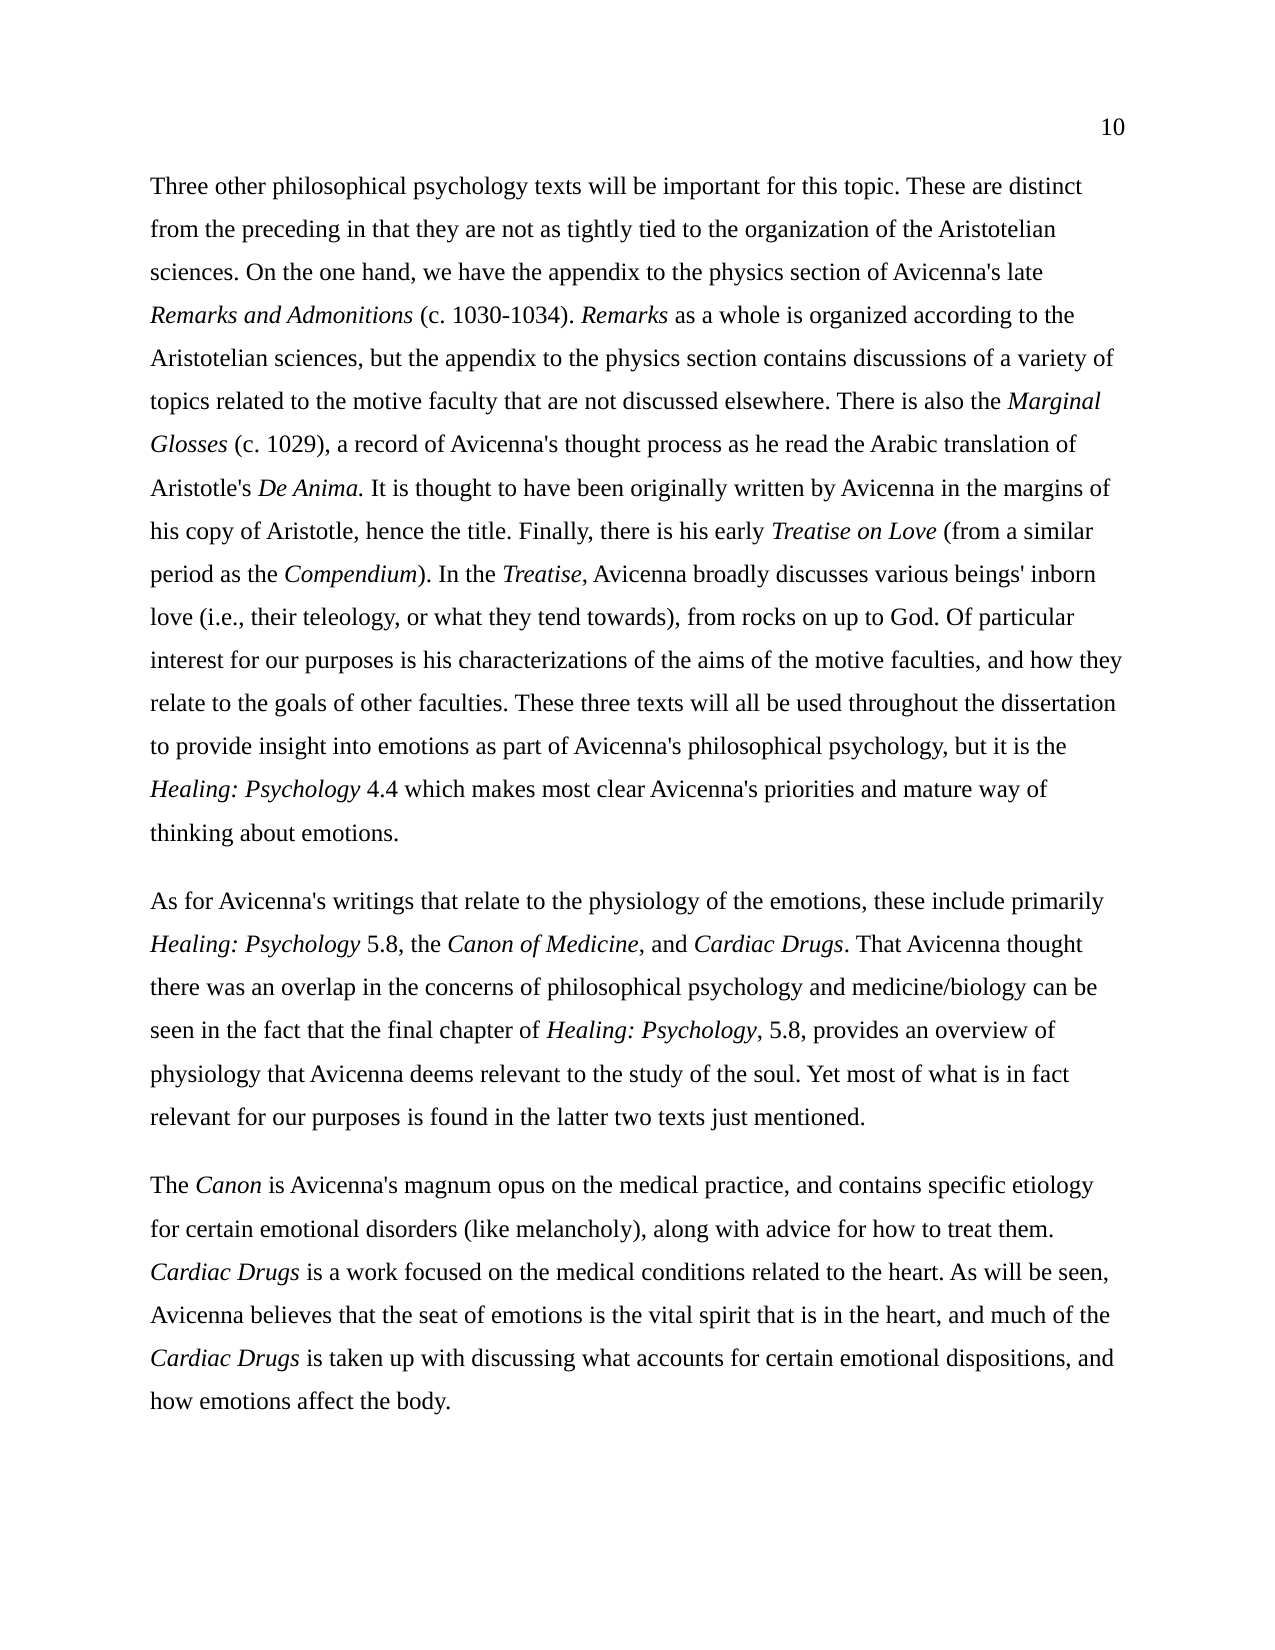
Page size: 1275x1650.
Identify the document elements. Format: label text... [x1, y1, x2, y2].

text The Canon is Avicenna's magnum opus on the medical practice, and contains specific etiology for certain emotional disorders (like melancholy), along with advice for how to treat them. Cardiac Drugs is a work focused on the medical conditions related to the heart. As will be seen, Avicenna believes that the seat of emotions is the vital spirit that is in the heart, and much of the Cardiac Drugs is taken up with discussing what accounts for certain emotional dispositions, and how emotions affect the body. [150, 1171, 1125, 1415]
text Three other philosophical psychology texts will be important for this topic. These are distinct from the preceding in that they are not as tightly tied to the organization of the Aristotelian sciences. On the one hand, we have the appendix to the physics section of Avicenna's late Remarks and Admonitions (c. 1030-1034). Remarks as a whole is organized according to the Aristotelian sciences, but the appendix to the physics section contains discussions of a variety of topics related to the motive faculty that are not discussed elsewhere. There is also the Marginal Glosses (c. 1029), a record of Avicenna's thought process as he read the Arabic translation of Aristotle's De Anima. It is thought to have been originally written by Avicenna in the margins of his copy of Aristotle, hence the title. Finally, there is his early Treatise on Love (from a similar period as the Compendium). In the Treatise, Avicenna broadly discusses various beings' inborn love (i.e., their teleology, or what they tend towards), from rocks on up to God. Of particular interest for our purposes is his characterizations of the aims of the motive faculties, and how they relate to the goals of other faculties. These three texts will all be used throughout the dissertation to provide insight into emotions as part of Avicenna's philosophical psychology, but it is the Healing: Psychology 4.4 which makes most clear Avicenna's priorities and mature way of thinking about emotions. [150, 171, 1125, 846]
text As for Avicenna's writings that relate to the physiology of the emotions, these include primarily Healing: Psychology 5.8, the Canon of Medicine, and Cardiac Drugs. That Avicenna thought there was an overlap in the concerns of philosophical psychology and medicine/biology can be seen in the fact that the final chapter of Healing: Psychology, 5.8, provides an overview of physiology that Avicenna deems relevant to the study of the soul. Yet most of what is in fact relevant for our purposes is found in the latter two texts just mentioned. [150, 886, 1125, 1131]
